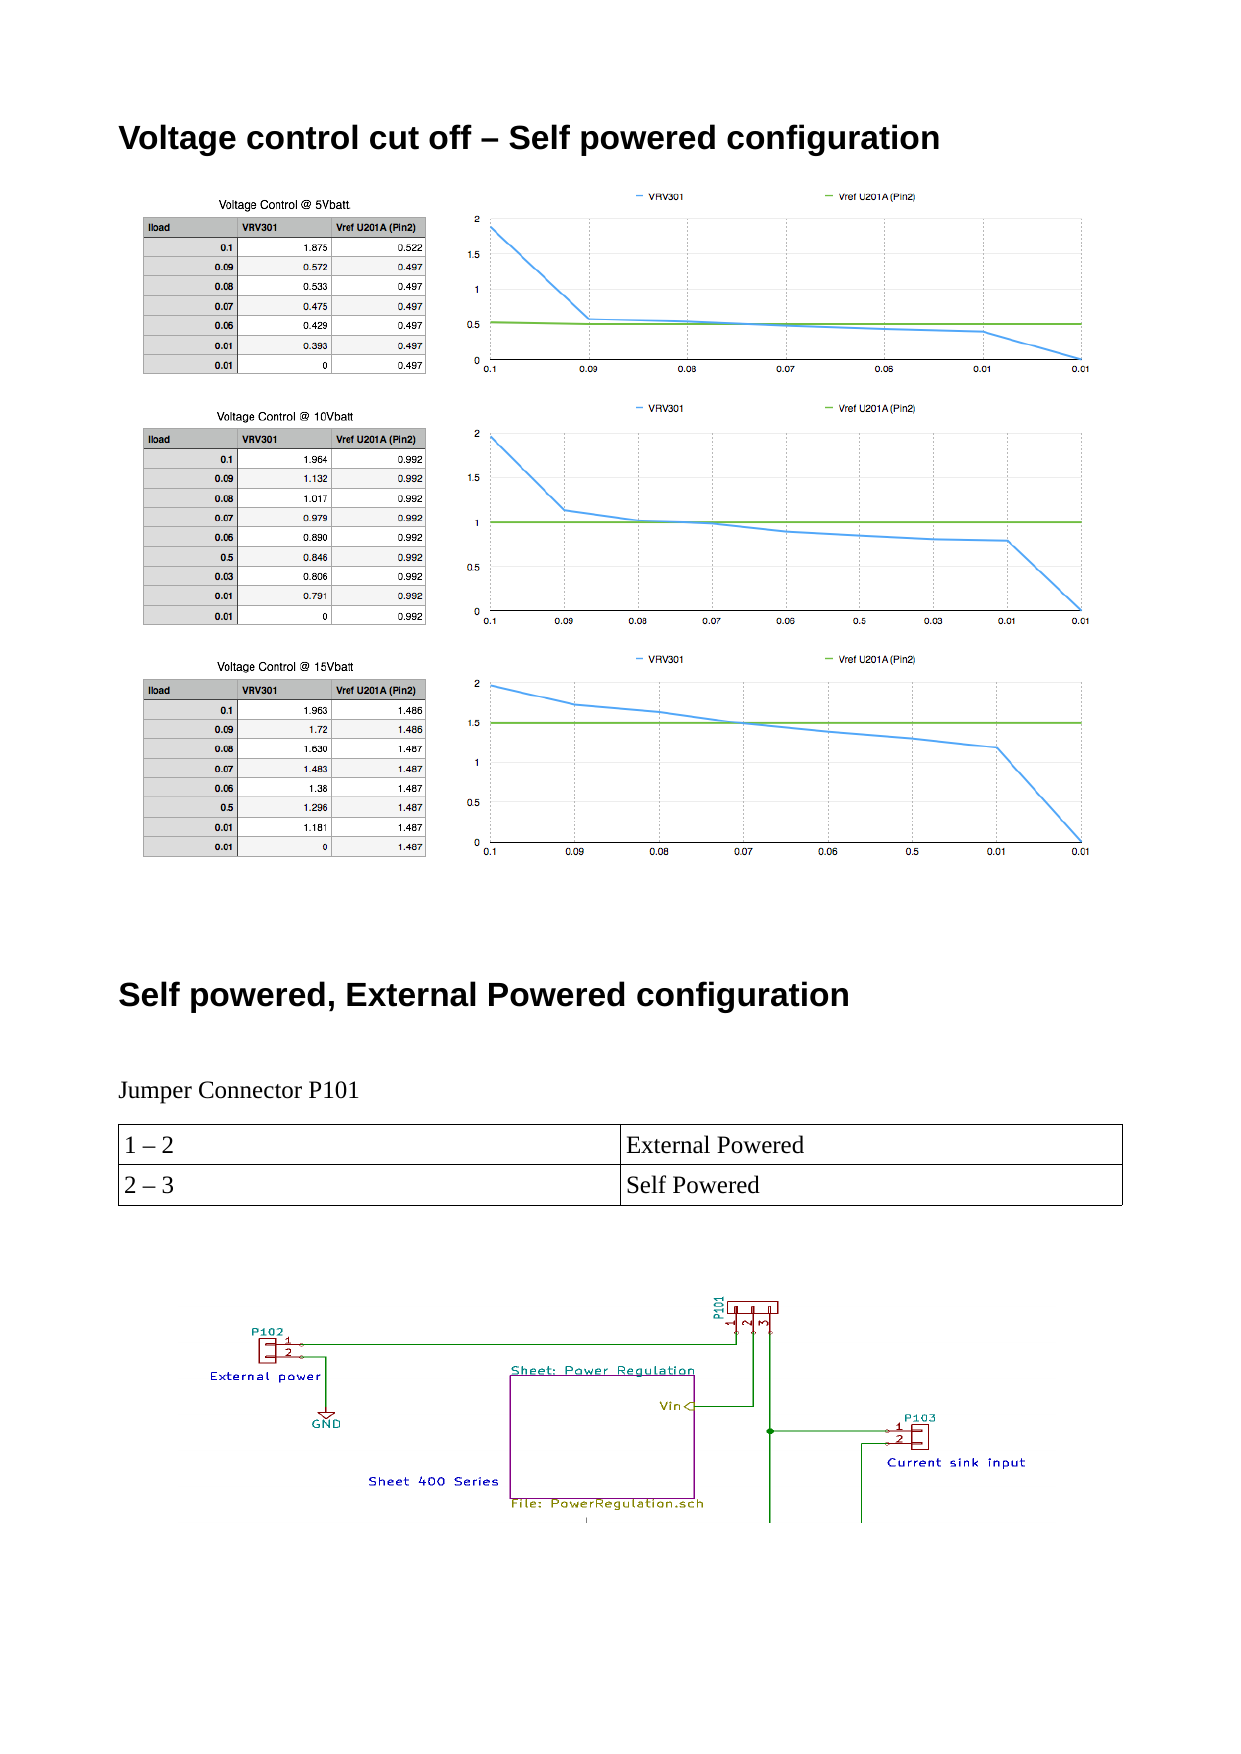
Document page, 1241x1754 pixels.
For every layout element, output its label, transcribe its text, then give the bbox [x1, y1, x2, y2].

table_header 1 – 2 [119, 1125, 620, 1164]
subtitle Self powered, External Powered configuration [118, 974, 1122, 1013]
picture [129, 169, 1133, 897]
table_header External Powered [621, 1125, 1122, 1164]
table_cell 2 – 3 [119, 1165, 620, 1204]
text Jumper Connector P101 [118, 1075, 1122, 1103]
subtitle Voltage control cut off – Self powered configuration [118, 118, 1122, 157]
table_cell Self Powered [621, 1165, 1122, 1204]
picture [177, 1271, 1056, 1523]
